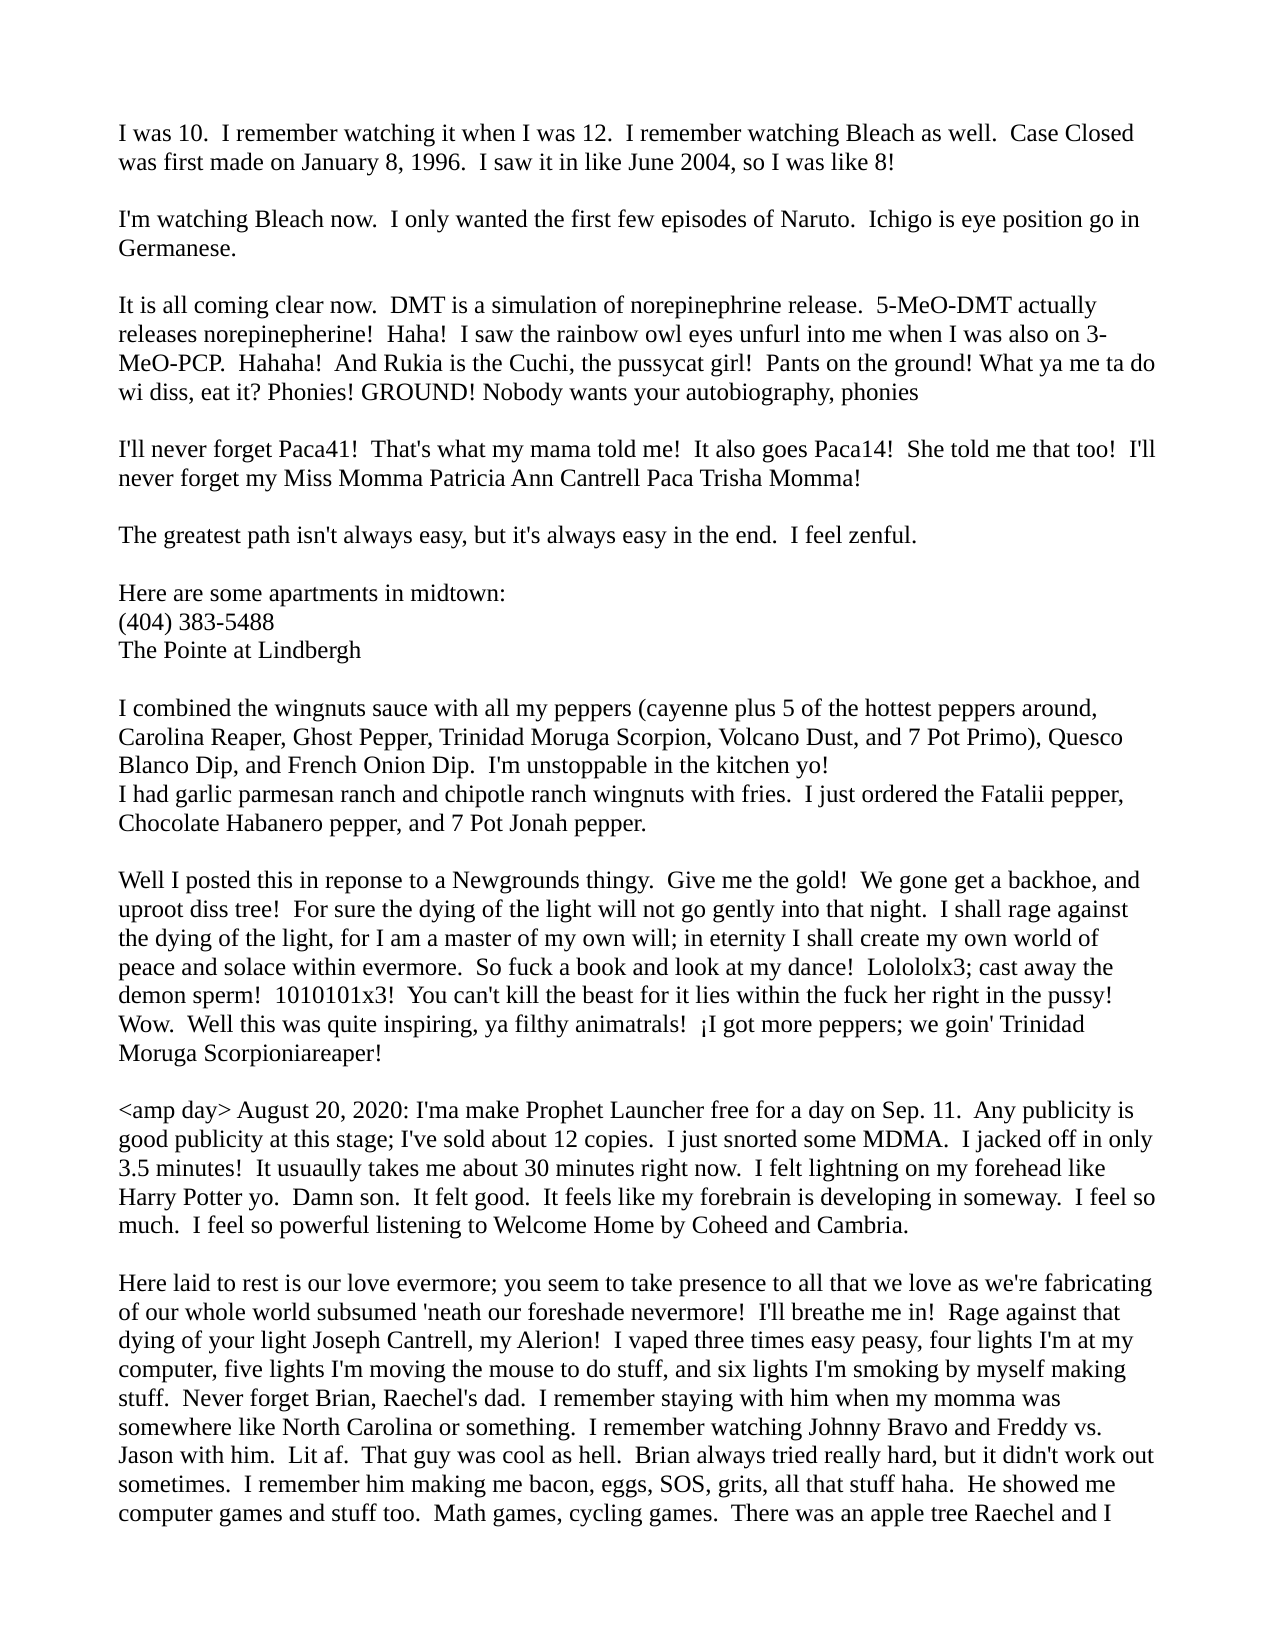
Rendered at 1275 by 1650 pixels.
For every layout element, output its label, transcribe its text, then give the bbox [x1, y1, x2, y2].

text Here are some apartments in midtown: [118, 578, 1157, 607]
text <amp day> August 20, 2020: I'ma make Prophet Launcher free for a day on Sep. 11. Any publicity is good publicity at this stage; I've sold about 12 copies. I just snorted some MDMA. I jacked off in only 3.5 minutes! It usuaully takes me about 30 minutes right now. I felt lightning on my forehead like Harry Potter yo. Damn son. It felt good. It feels like my forebrain is developing in someway. I feel so much. I feel so powerful listening to Welcome Home by Coheed and Cambria. [118, 1096, 1157, 1239]
text I was 10. I remember watching it when I was 12. I remember watching Bleach as well. Case Closed was first made on January 8, 1996. I saw it in like June 2004, so I was like 8! [118, 118, 1157, 176]
text The Pointe at Lindbergh [118, 636, 1157, 664]
text (404) 383-5488 [118, 607, 1157, 636]
text I'm watching Bleach now. I only wanted the first few episodes of Naruto. Ichigo is eye position go in Germanese. [118, 204, 1157, 262]
text I had garlic parmesan ranch and chipotle ranch wingnuts with fries. I just ordered the Fatalii pepper, Chocolate Habanero pepper, and 7 Pot Jonah pepper. [118, 779, 1157, 837]
text It is all coming clear now. DMT is a simulation of norepinephrine release. 5-MeO-DMT actually releases norepinepherine! Haha! I saw the rainbow owl eyes unfurl into me when I was also on 3-MeO-PCP. Hahaha! And Rukia is the Cuchi, the pussycat girl! Pants on the ground! What ya me ta do wi diss, eat it? Phonies! GROUND! Nobody wants your autobiography, phonies [118, 291, 1157, 406]
text The greatest path isn't always easy, but it's always easy in the end. I feel zenful. [118, 521, 1157, 549]
text I'll never forget Paca41! That's what my mama told me! It also goes Paca14! She told me that too! I'll never forget my Miss Momma Patricia Ann Cantrell Paca Trisha Momma! [118, 434, 1157, 492]
text Well I posted this in reponse to a Newgrounds thingy. Give me the gold! We gone get a backhoe, and uproot diss tree! For sure the dying of the light will not go gently into that night. I shall rage against the dying of the light, for I am a master of my own will; in eternity I shall create my own world of peace and solace within evermore. So fuck a book and look at my dance! Lolololx3; cast away the demon sperm! 1010101x3! You can't kill the beast for it lies within the fuck her right in the pussy! Wow. Well this was quite inspiring, ya filthy animatrals! ¡I got more peppers; we goin' Trinidad Moruga Scorpioniareaper! [118, 866, 1157, 1067]
text I combined the wingnuts sauce with all my peppers (cayenne plus 5 of the hottest peppers around, Carolina Reaper, Ghost Pepper, Trinidad Moruga Scorpion, Volcano Dust, and 7 Pot Primo), Quesco Blanco Dip, and French Onion Dip. I'm unstoppable in the kitchen yo! [118, 693, 1157, 779]
text Here laid to rest is our love evermore; you seem to take presence to all that we love as we're fabricating of our whole world subsumed 'neath our foreshade nevermore! I'll breathe me in! Rage against that dying of your light Joseph Cantrell, my Alerion! I vaped three times easy peasy, four lights I'm at my computer, five lights I'm moving the mouse to do stuff, and six lights I'm smoking by myself making stuff. Never forget Brian, Raechel's dad. I remember staying with him when my momma was somewhere like North Carolina or something. I remember watching Johnny Bravo and Freddy vs. Jason with him. Lit af. That guy was cool as hell. Brian always tried really hard, but it didn't work out sometimes. I remember him making me bacon, eggs, SOS, grits, all that stuff haha. He showed me computer games and stuff too. Math games, cycling games. There was an apple tree Raechel and I [118, 1268, 1157, 1527]
